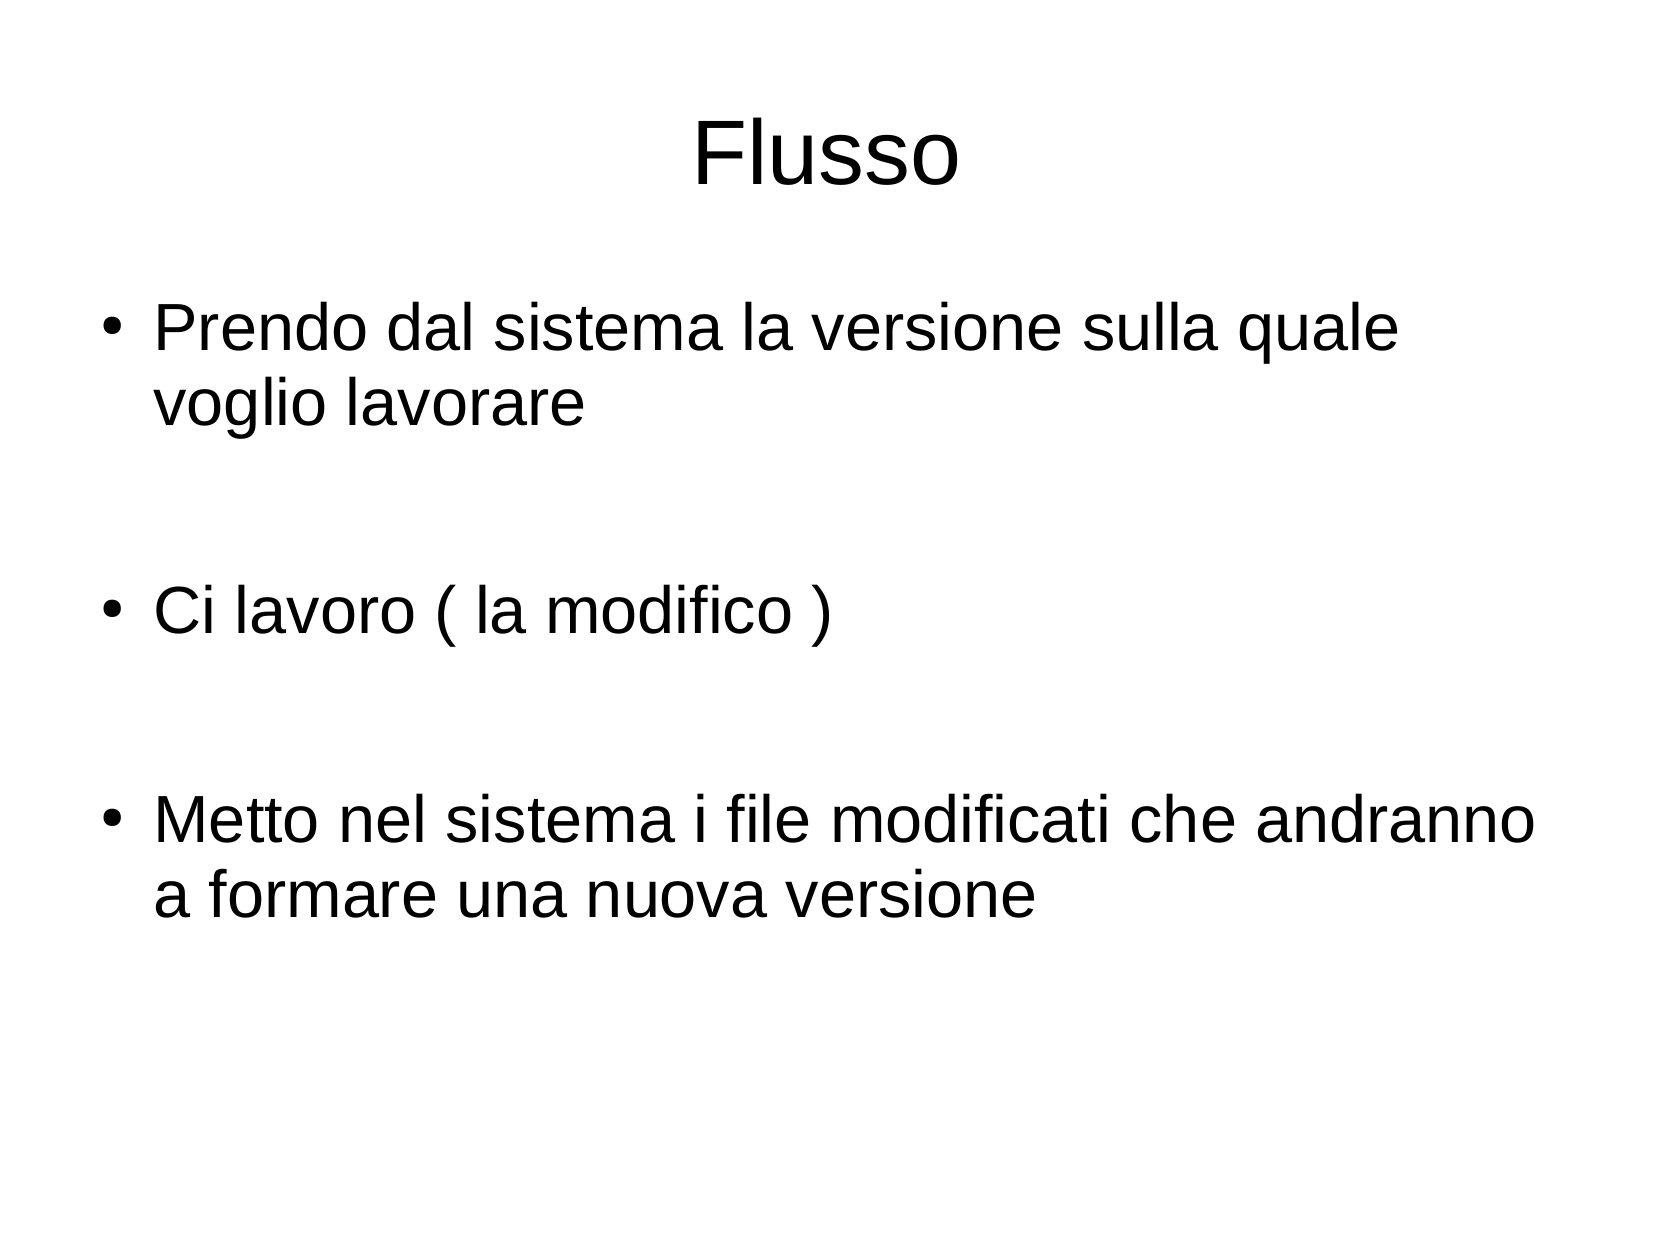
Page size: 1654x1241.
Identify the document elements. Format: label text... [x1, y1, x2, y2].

title Flusso [82, 49, 1571, 257]
list Prendo dal sistema la versione sulla quale voglio lavorare Ci lavoro ( la modifico ) Metto nel sistema i file modificati che andranno a formare una nuova versione [82, 290, 1571, 1010]
